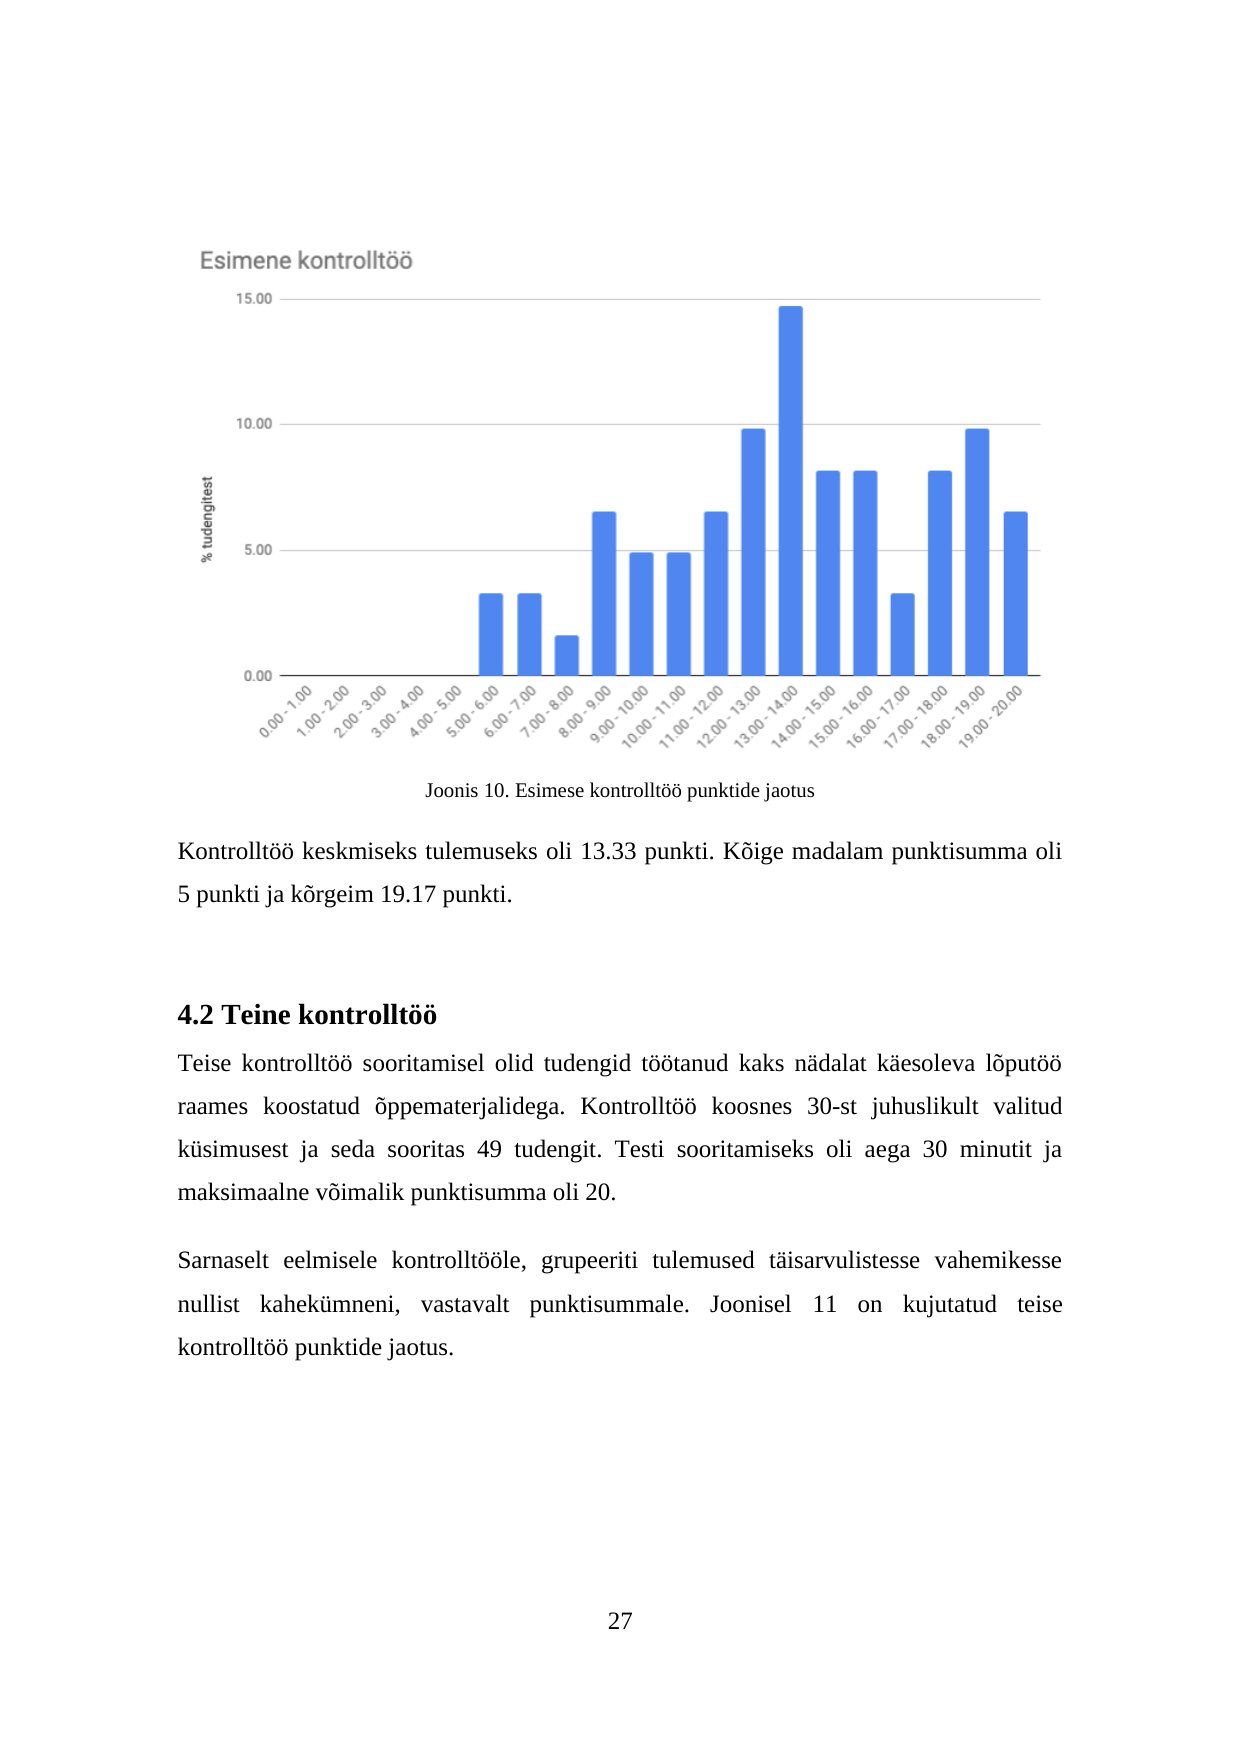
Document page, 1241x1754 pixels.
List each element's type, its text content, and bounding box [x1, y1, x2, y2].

text Joonis 10. Esimese kontrolltöö punktide jaotus [177, 770, 1063, 802]
text Sarnaselt eelmisele kontrolltööle, grupeeriti tulemused täisarvulistesse vahemikesse nullist kahekümneni, vastavalt punktisummale. Joonisel 11 on kujutatud teise kontrolltöö punktide jaotus. [177, 1246, 1063, 1361]
text Teise kontrolltöö sooritamisel olid tudengid töötanud kaks nädalat käesoleva lõputöö raames koostatud õppematerjalidega. Kontrolltöö koosnes 30-st juhuslikult valitud küsimusest ja seda sooritas 49 tudengit. Testi sooritamiseks oli aega 30 minutit ja maksimaalne võimalik punktisumma oli 20. [177, 1048, 1063, 1206]
picture [177, 228, 1063, 770]
text Kontrolltöö keskmiseks tulemuseks oli 13.33 punkti. Kõige madalam punktisumma oli 5 punkti ja kõrgeim 19.17 punkti. [177, 836, 1063, 908]
subtitle Teine kontrolltöö [177, 997, 1063, 1031]
